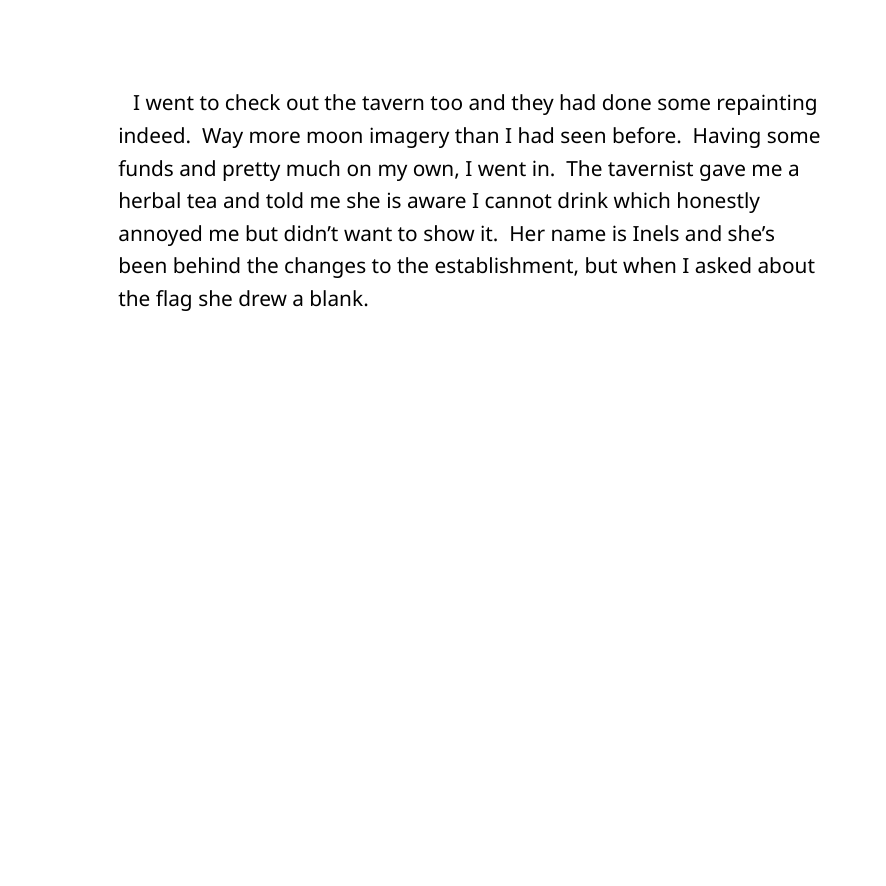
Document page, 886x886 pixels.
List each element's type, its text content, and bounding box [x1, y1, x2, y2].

text I went to check out the tavern too and they had done some repainting indeed. Way more moon imagery than I had seen before. Having some funds and pretty much on my own, I went in. The tavernist gave me a herbal tea and told me she is aware I cannot drink which honestly annoyed me but didn’t want to show it. Her name is Inels and she’s been behind the changes to the establishment, but when I asked about the flag she drew a blank. [118, 88, 827, 313]
